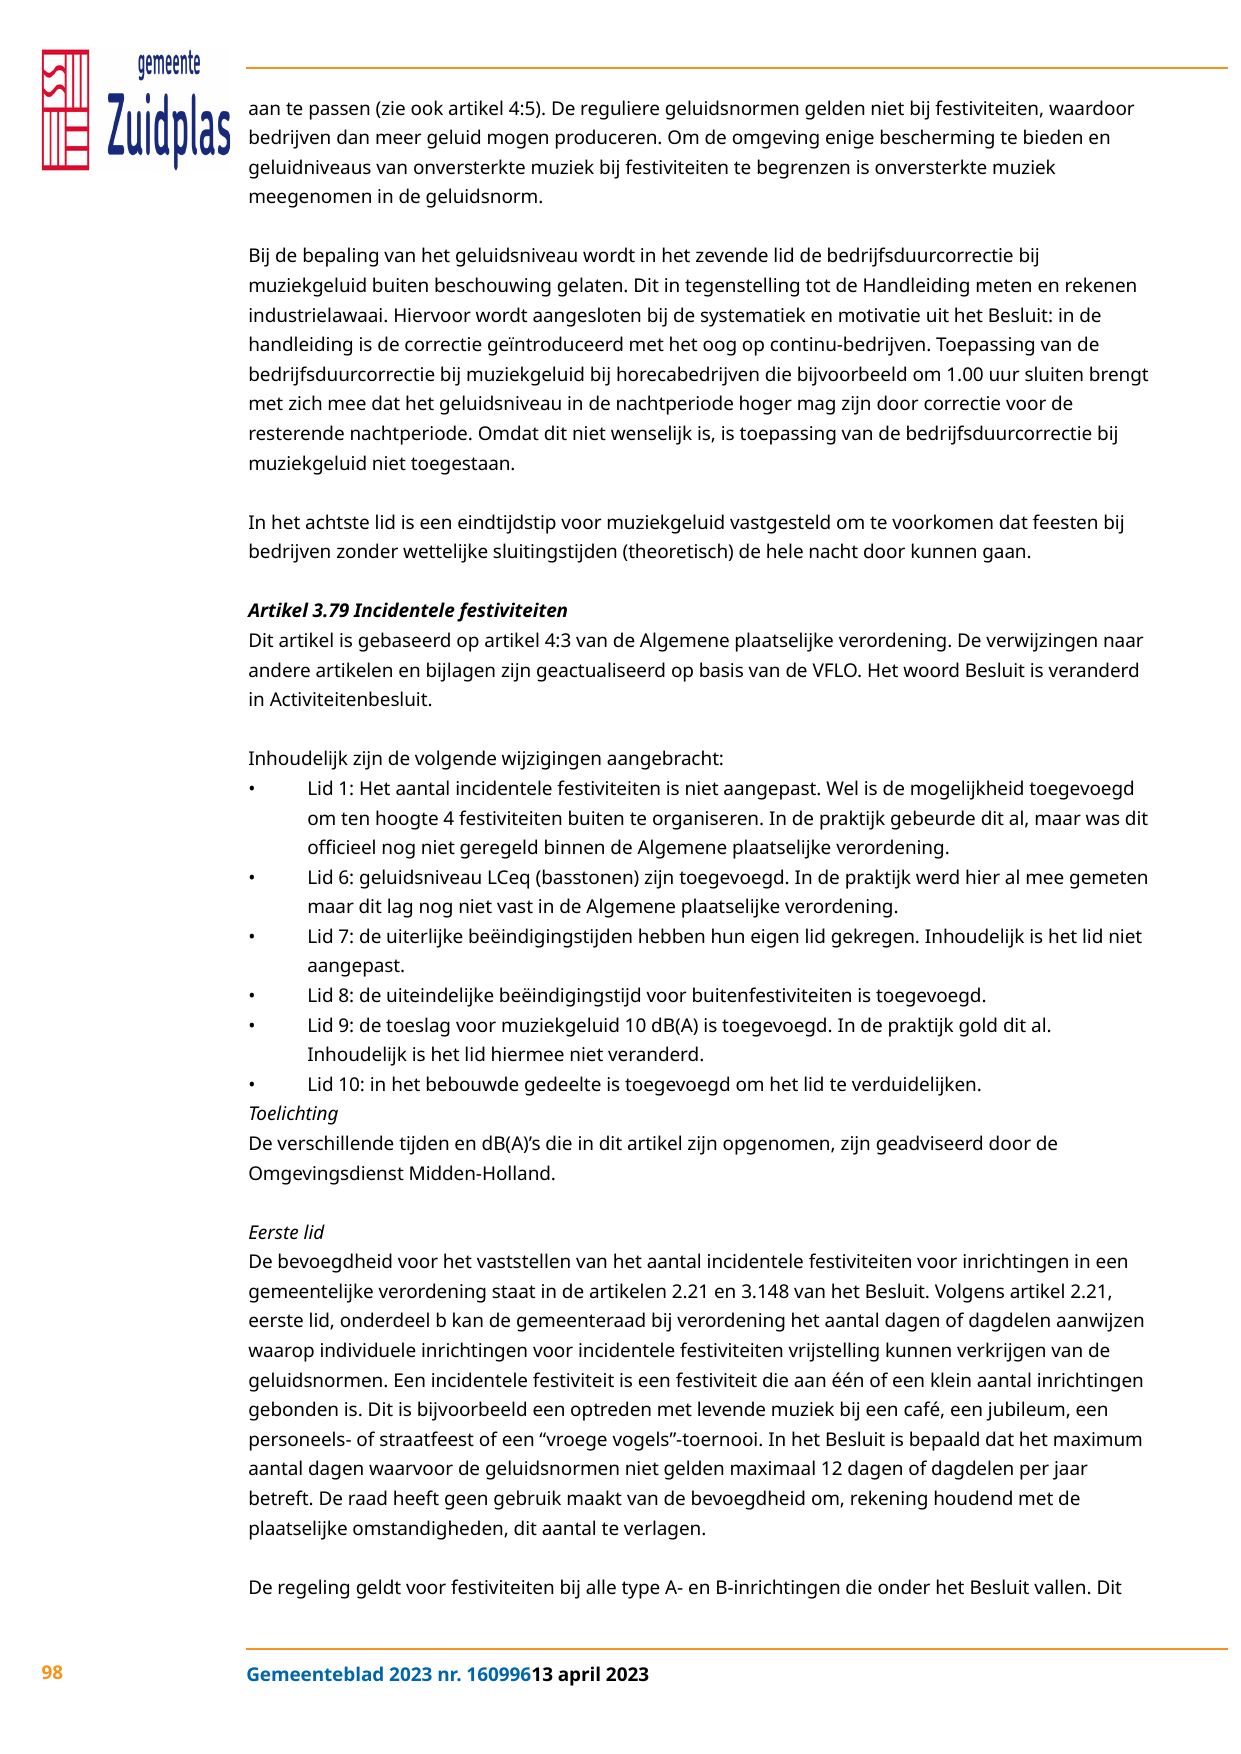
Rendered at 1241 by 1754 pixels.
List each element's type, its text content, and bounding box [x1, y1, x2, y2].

text Bij de bepaling van het geluidsniveau wordt in het zevende lid de bedrijfsduurcorrectie bij muziekgeluid buiten beschouwing gelaten. Dit in tegenstelling tot de Handleiding meten en rekenen industrielawaai. Hiervoor wordt aangesloten bij de systematiek en motivatie uit het Besluit: in de handleiding is de correctie geïntroduceerd met het oog op continu-bedrijven. Toepassing van de bedrijfsduurcorrectie bij muziekgeluid bij horecabedrijven die bijvoorbeeld om 1.00 uur sluiten brengt met zich mee dat het geluidsniveau in de nachtperiode hoger mag zijn door correctie voor de resterende nachtperiode. Omdat dit niet wenselijk is, is toepassing van de bedrijfsduurcorrectie bij muziekgeluid niet toegestaan. [248, 243, 1152, 476]
text In het achtste lid is een eindtijdstip voor muziekgeluid vastgesteld om te voorkomen dat feesten bij bedrijven zonder wettelijke sluitingstijden (theoretisch) de hele nacht door kunnen gaan. [248, 509, 1152, 564]
list Lid 1: Het aantal incidentele festiviteiten is niet aangepast. Wel is de mogelijkheid toegevoegd om ten hoogte 4 festiviteiten buiten te organiseren. In de praktijk gebeurde dit al, maar was dit officieel nog niet geregeld binnen de Algemene plaatselijke verordening. [248, 775, 1152, 860]
text Artikel 3.79 Incidentele festiviteiten [248, 598, 1152, 623]
text Dit artikel is gebaseerd op artikel 4:3 van de Algemene plaatselijke verordening. De verwijzingen naar andere artikelen en bijlagen zijn geactualiseerd op basis van de VFLO. Het woord Besluit is veranderd in Activiteitenbesluit. [248, 627, 1152, 712]
text Eerste lid [248, 1219, 1152, 1245]
text De verschillende tijden en dB(A)’s die in dit artikel zijn opgenomen, zijn geadviseerd door de Omgevingsdienst Midden-Holland. [248, 1130, 1152, 1186]
list Lid 7: de uiterlijke beëindigingstijden hebben hun eigen lid gekregen. Inhoudelijk is het lid niet aangepast. [248, 923, 1152, 978]
picture [41, 47, 231, 172]
text Inhoudelijk zijn de volgende wijzigingen aangebracht: [248, 746, 1152, 771]
list Lid 9: de toeslag voor muziekgeluid 10 dB(A) is toegevoegd. In de praktijk gold dit al. Inhoudelijk is het lid hiermee niet veranderd. [248, 1012, 1152, 1067]
text Toelichting [248, 1101, 1152, 1126]
list Lid 6: geluidsniveau LCeq (basstonen) zijn toegevoegd. In de praktijk werd hier al mee gemeten maar dit lag nog niet vast in de Algemene plaatselijke verordening. [248, 864, 1152, 919]
text aan te passen (zie ook artikel 4:5). De reguliere geluidsnormen gelden niet bij festiviteiten, waardoor bedrijven dan meer geluid mogen produceren. Om de omgeving enige bescherming te bieden en geluidniveaus van onversterkte muziek bij festiviteiten te begrenzen is onversterkte muziek meegenomen in de geluidsnorm. [248, 95, 1152, 209]
list Lid 8: de uiteindelijke beëindigingstijd voor buitenfestiviteiten is toegevoegd. [248, 982, 1152, 1008]
text De regeling geldt voor festiviteiten bij alle type A- en B-inrichtingen die onder het Besluit vallen. Dit [248, 1574, 1152, 1600]
list Lid 10: in het bebouwde gedeelte is toegevoegd om het lid te verduidelijken. [248, 1071, 1152, 1097]
text De bevoegdheid voor het vaststellen van het aantal incidentele festiviteiten voor inrichtingen in een gemeentelijke verordening staat in de artikelen 2.21 en 3.148 van het Besluit. Volgens artikel 2.21, eerste lid, onderdeel b kan de gemeenteraad bij verordening het aantal dagen of dagdelen aanwijzen waarop individuele inrichtingen voor incidentele festiviteiten vrijstelling kunnen verkrijgen van de geluidsnormen. Een incidentele festiviteit is een festiviteit die aan één of een klein aantal inrichtingen gebonden is. Dit is bijvoorbeeld een optreden met levende muziek bij een café, een jubileum, een personeels- of straatfeest of een “vroege vogels”-toernooi. In het Besluit is bepaald dat het maximum aantal dagen waarvoor de geluidsnormen niet gelden maximaal 12 dagen of dagdelen per jaar betreft. De raad heeft geen gebruik maakt van de bevoegdheid om, rekening houdend met de plaatselijke omstandigheden, dit aantal te verlagen. [248, 1248, 1152, 1541]
